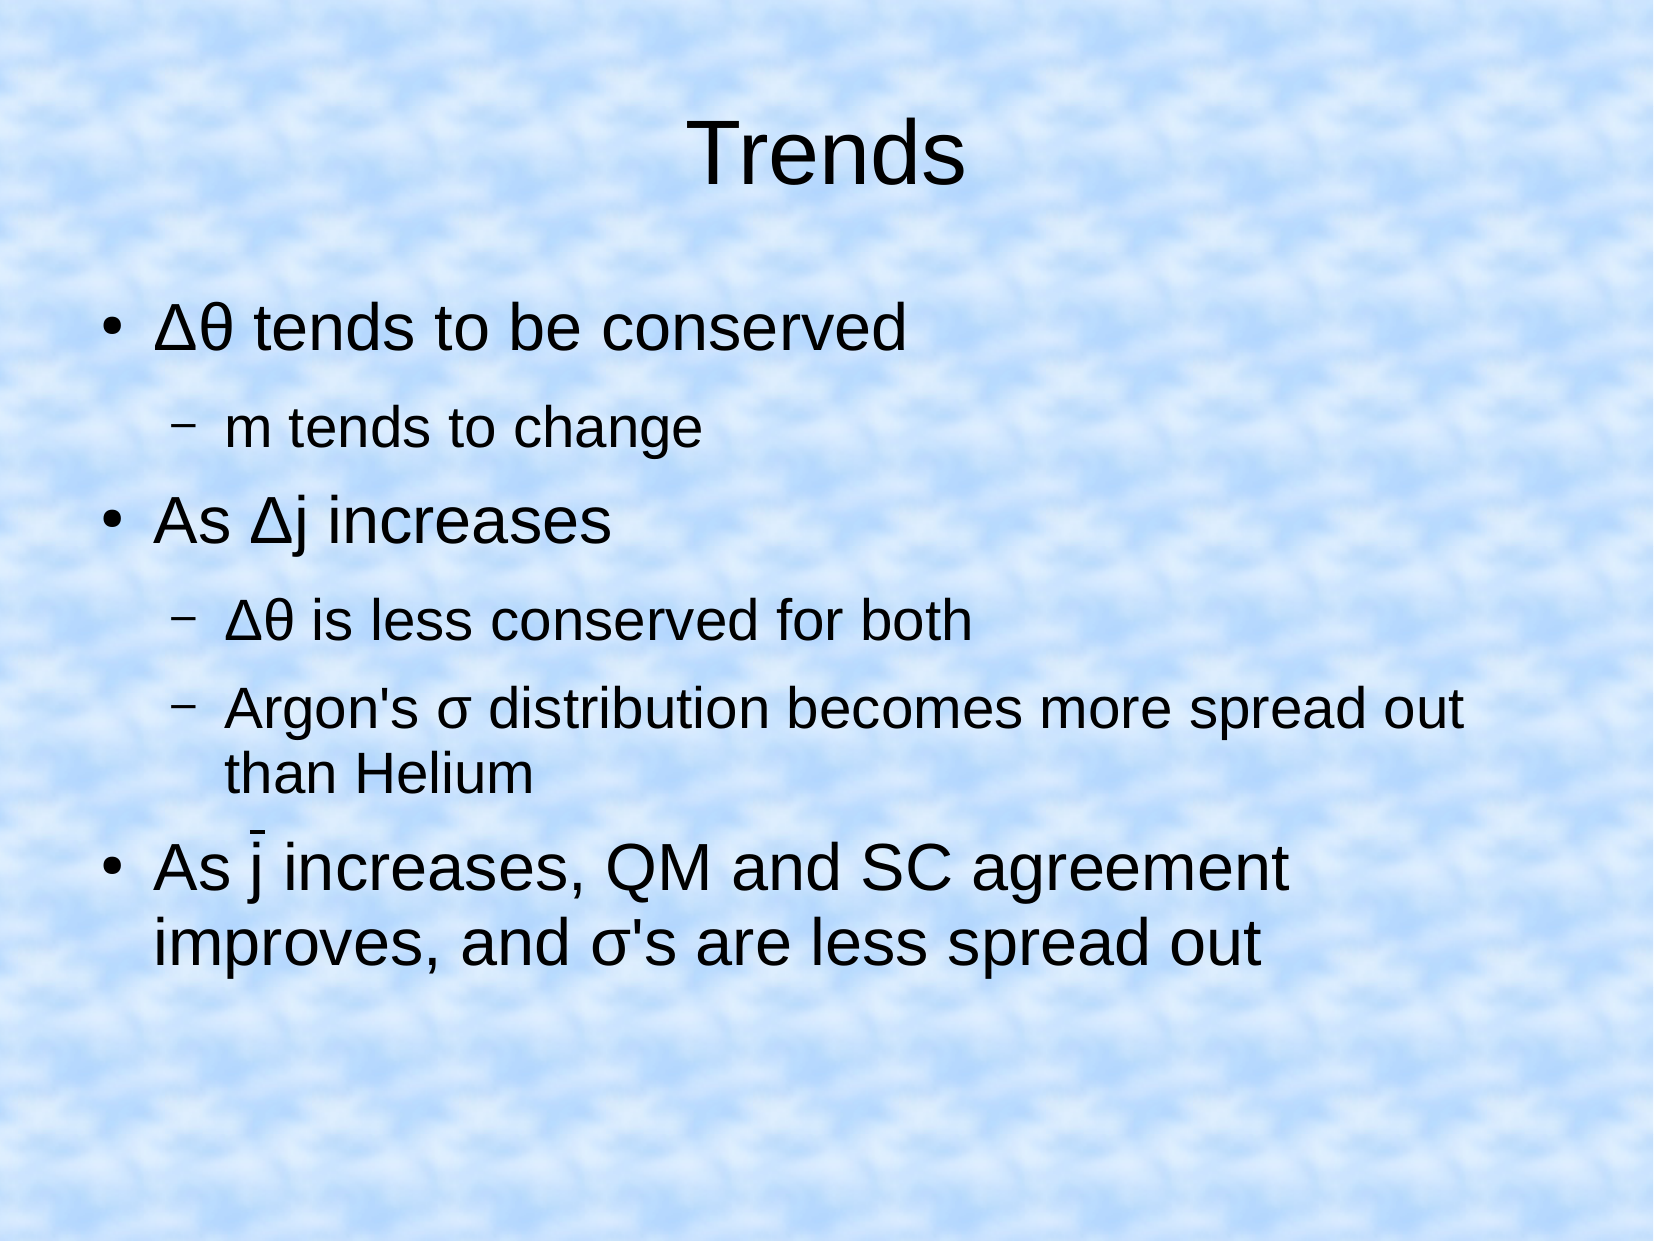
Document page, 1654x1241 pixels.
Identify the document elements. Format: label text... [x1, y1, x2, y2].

title Trends [82, 49, 1571, 257]
list Δθ tends to be conserved m tends to change As Δj increases Δθ is less conserved for both Argon's σ distribution becomes more spread out than Helium As j increases, QM and SC agreement improves, and σ's are less spread out [82, 290, 1571, 1201]
picture [0, 0, 1654, 1241]
